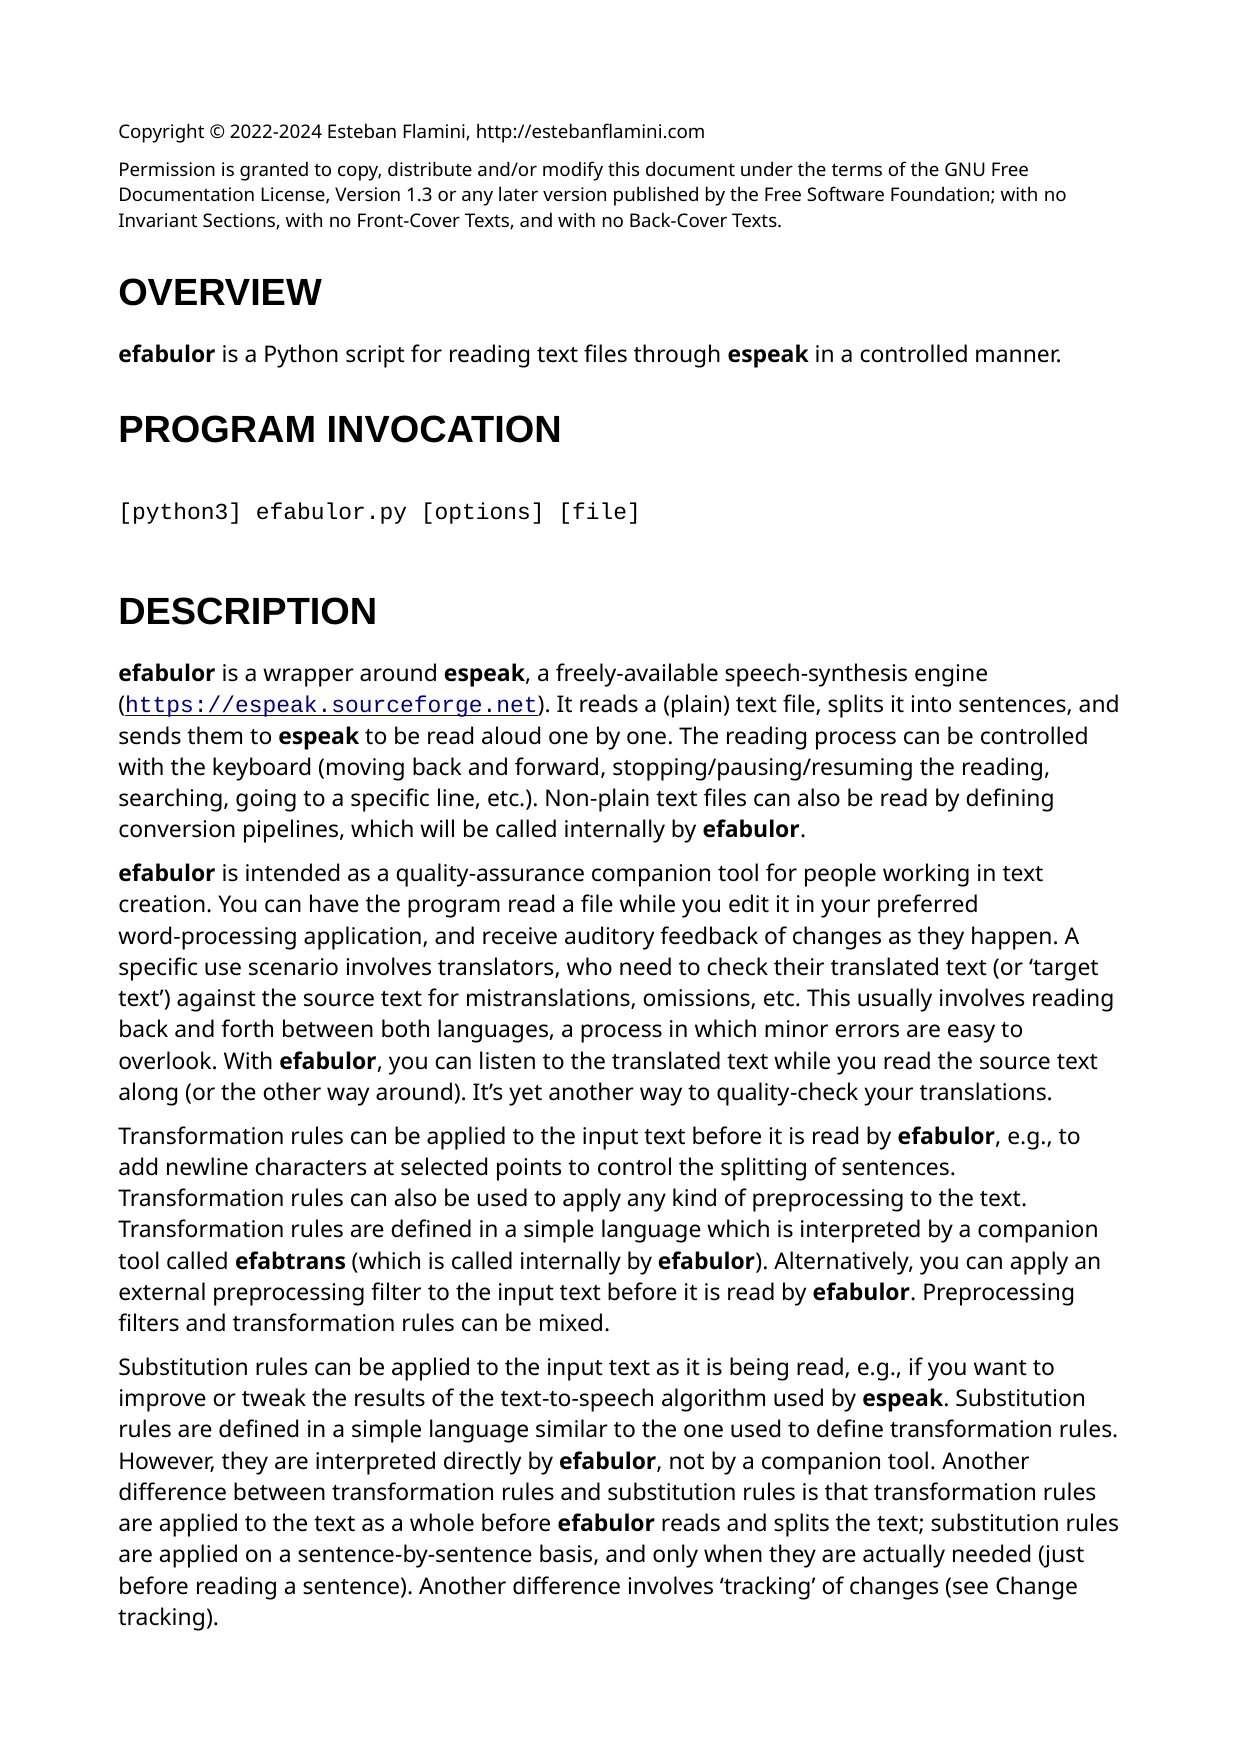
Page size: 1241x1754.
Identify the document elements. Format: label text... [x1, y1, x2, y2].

text Substitution rules can be applied to the input text as it is being read, e.g., if you want to improve or tweak the results of the text‑to‑speech algorithm used by espeak. Substitution rules are defined in a simple language similar to the one used to define transformation rules. However, they are interpreted directly by efabulor, not by a companion tool. Another difference between transformation rules and substitution rules is that transformation rules are applied to the text as a whole before efabulor reads and splits the text; substitution rules are applied on a sentence‑by‑sentence basis, and only when they are actually needed (just before reading a sentence). Another difference involves ‘tracking’ of changes (see Change tracking). [118, 1351, 1122, 1632]
text efabulor is intended as a quality‑assurance companion tool for people working in text creation. You can have the program read a file while you edit it in your preferred word‑processing application, and receive auditory feedback of changes as they happen. A specific use scenario involves translators, who need to check their translated text (or ‘target text’) against the source text for mistranslations, omissions, etc. This usually involves reading back and forth between both languages, a process in which minor errors are easy to overlook. With efabulor, you can listen to the translated text while you read the source text along (or the other way around). It’s yet another way to quality‑check your translations. [118, 857, 1122, 1107]
text Transformation rules can be applied to the input text before it is read by efabulor, e.g., to add newline characters at selected points to control the splitting of sentences. Transformation rules can also be used to apply any kind of preprocessing to the text. Transformation rules are defined in a simple language which is interpreted by a companion tool called efabtrans (which is called internally by efabulor). Alternatively, you can apply an external preprocessing filter to the input text before it is read by efabulor. Preprocessing filters and transformation rules can be mixed. [118, 1120, 1122, 1338]
text efabulor is a wrapper around espeak, a freely‑available speech‑synthesis engine (https://espeak.sourceforge.net). It reads a (plain) text file, splits it into sentences, and sends them to espeak to be read aloud one by one. The reading process can be controlled with the keyboard (moving back and forward, stopping/pausing/resuming the reading, searching, going to a specific line, etc.). Non‑plain text files can also be read by defining conversion pipelines, which will be called internally by efabulor. [118, 657, 1122, 845]
subtitle Description [118, 589, 1122, 632]
text Permission is granted to copy, distribute and/or modify this document under the terms of the GNU Free Documentation License, Version 1.3 or any later version published by the Free Software Foundation; with no Invariant Sections, with no Front-Cover Texts, and with no Back-Cover Texts. [118, 156, 1122, 233]
text Copyright © 2022-2024 Esteban Flamini, http://estebanflamini.com [118, 118, 1122, 144]
text [python3] efabulor.py [options] [file] [118, 500, 1122, 526]
subtitle Program invocation [118, 407, 1122, 451]
text efabulor is a Python script for reading text files through espeak in a controlled manner. [118, 338, 1122, 370]
subtitle Overview [118, 270, 1122, 314]
